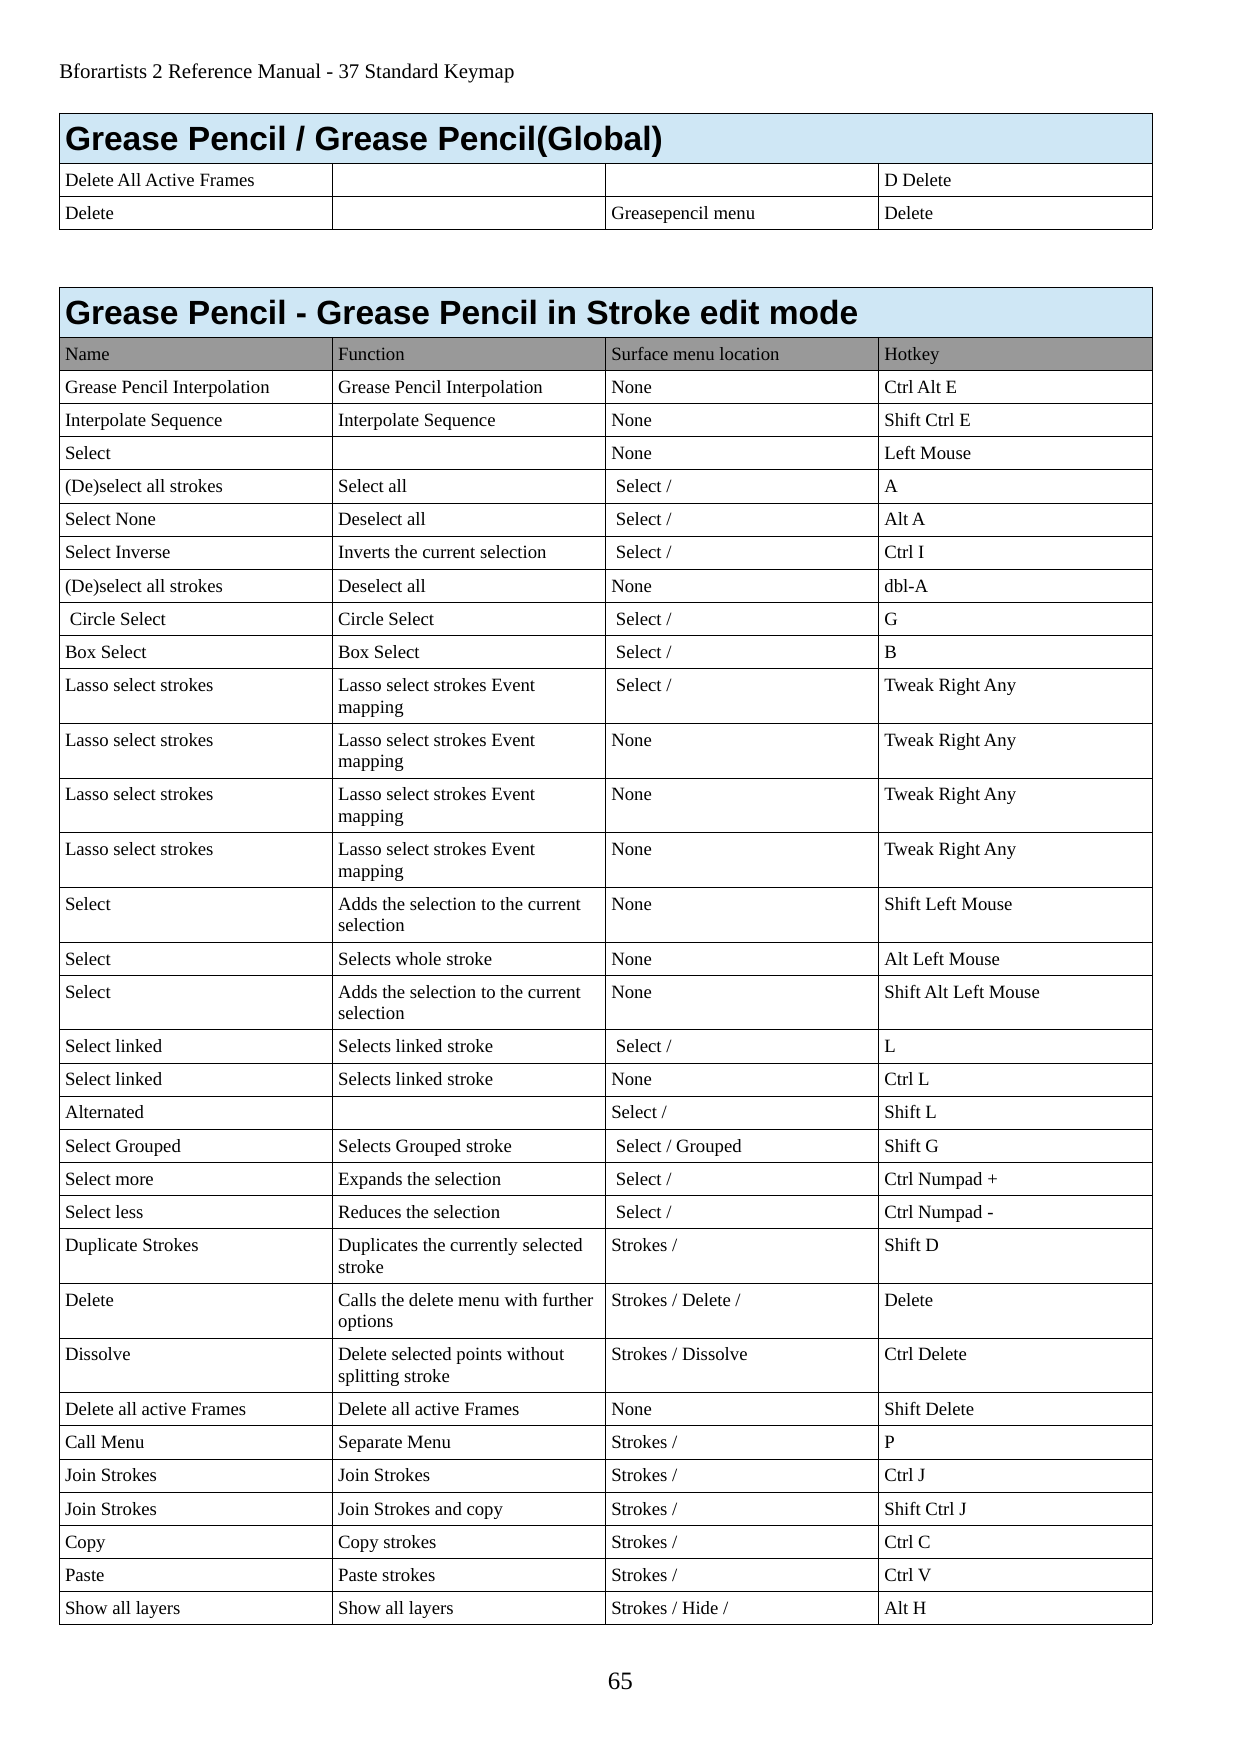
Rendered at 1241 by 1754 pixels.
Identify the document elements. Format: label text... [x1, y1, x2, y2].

table_cell Ctrl L [879, 1064, 1152, 1096]
table_cell Ctrl Delete [879, 1339, 1152, 1392]
table_cell Select None [60, 504, 332, 536]
table_cell Ctrl Alt E [879, 371, 1152, 403]
table_cell Select / [606, 1097, 878, 1129]
table_cell Shift Left Mouse [879, 888, 1152, 942]
table_cell Select Inverse [60, 537, 332, 569]
table_cell Select [60, 943, 332, 975]
table_cell Separate Menu [333, 1426, 605, 1458]
table_cell [333, 1097, 605, 1129]
table_cell Delete [60, 1284, 332, 1337]
table_cell Ctrl C [879, 1526, 1152, 1558]
table_cell Shift D [879, 1229, 1152, 1283]
table_cell None [606, 371, 878, 403]
table_cell Paste strokes [333, 1559, 605, 1591]
table_cell [606, 164, 878, 196]
table_cell None [606, 943, 878, 975]
table_cell Strokes / [606, 1229, 878, 1283]
table_cell Select linked [60, 1030, 332, 1062]
table_cell None [606, 1393, 878, 1425]
table_cell Deselect all [333, 504, 605, 536]
table_cell Shift Ctrl J [879, 1493, 1152, 1525]
table_cell Lasso select strokes [60, 724, 332, 777]
table_cell Selects Grouped stroke [333, 1130, 605, 1162]
table_header Grease Pencil / Grease Pencil(Global) [60, 114, 1152, 163]
table_cell L [879, 1030, 1152, 1062]
table_cell Join Strokes and copy [333, 1493, 605, 1525]
table_cell None [606, 404, 878, 436]
table_cell None [606, 833, 878, 887]
table_cell Select [60, 976, 332, 1029]
table_cell Strokes / Dissolve [606, 1339, 878, 1392]
table_cell Shift Delete [879, 1393, 1152, 1425]
table_cell [333, 197, 605, 229]
table_cell Lasso select strokes [60, 779, 332, 832]
table_cell Select / [606, 470, 878, 502]
table_cell Strokes / [606, 1426, 878, 1458]
table_cell Circle Select [60, 603, 332, 635]
table_cell None [606, 437, 878, 469]
table_cell Strokes / Hide / [606, 1592, 878, 1624]
table_cell Delete [879, 197, 1152, 229]
table_cell A [879, 470, 1152, 502]
table_cell Grease Pencil Interpolation [60, 371, 332, 403]
table_cell Adds the selection to the current selection [333, 888, 605, 942]
table_cell Copy [60, 1526, 332, 1558]
table_cell Name [60, 338, 332, 370]
table_cell None [606, 888, 878, 942]
table_cell Delete all active Frames [333, 1393, 605, 1425]
table_cell Strokes / Delete / [606, 1284, 878, 1337]
table_cell Paste [60, 1559, 332, 1591]
table_cell Select / Grouped [606, 1130, 878, 1162]
table_cell Copy strokes [333, 1526, 605, 1558]
table_cell Strokes / [606, 1526, 878, 1558]
table_cell None [606, 570, 878, 602]
table_cell Tweak Right Any [879, 833, 1152, 887]
table_cell Delete [60, 197, 332, 229]
table_cell Ctrl J [879, 1460, 1152, 1492]
table_cell Select more [60, 1163, 332, 1195]
table_cell Lasso select strokes Event mapping [333, 724, 605, 777]
table_cell Calls the delete menu with further options [333, 1284, 605, 1337]
table_cell Join Strokes [60, 1493, 332, 1525]
table_cell Delete all active Frames [60, 1393, 332, 1425]
table_cell Select / [606, 537, 878, 569]
table_cell Call Menu [60, 1426, 332, 1458]
table_cell (De)select all strokes [60, 570, 332, 602]
table_cell Ctrl I [879, 537, 1152, 569]
table_cell Tweak Right Any [879, 724, 1152, 777]
table_cell Shift Alt Left Mouse [879, 976, 1152, 1029]
table_cell Select less [60, 1196, 332, 1228]
table_cell Join Strokes [60, 1460, 332, 1492]
table_cell Select / [606, 1163, 878, 1195]
table_cell Delete selected points without splitting stroke [333, 1339, 605, 1392]
table_cell Alt A [879, 504, 1152, 536]
table_cell Tweak Right Any [879, 669, 1152, 723]
table_cell Left Mouse [879, 437, 1152, 469]
table_cell Select / [606, 636, 878, 668]
table_cell [333, 164, 605, 196]
table_cell Lasso select strokes Event mapping [333, 669, 605, 723]
table_cell Select / [606, 669, 878, 723]
table_cell Interpolate Sequence [333, 404, 605, 436]
table_cell Selects whole stroke [333, 943, 605, 975]
table_cell G [879, 603, 1152, 635]
table_cell Show all layers [333, 1592, 605, 1624]
table_cell Lasso select strokes [60, 669, 332, 723]
table_cell Grease Pencil Interpolation [333, 371, 605, 403]
table_cell Deselect all [333, 570, 605, 602]
table_cell Function [333, 338, 605, 370]
table_cell Select / [606, 504, 878, 536]
table_cell Strokes / [606, 1493, 878, 1525]
table_cell None [606, 1064, 878, 1096]
table_cell Circle Select [333, 603, 605, 635]
table_cell Box Select [60, 636, 332, 668]
table_cell Inverts the current selection [333, 537, 605, 569]
table_cell Greasepencil menu [606, 197, 878, 229]
table_cell Ctrl V [879, 1559, 1152, 1591]
table_cell Delete [879, 1284, 1152, 1337]
table_cell Delete All Active Frames [60, 164, 332, 196]
table_cell Tweak Right Any [879, 779, 1152, 832]
table_cell Lasso select strokes [60, 833, 332, 887]
table_cell Select [60, 437, 332, 469]
table_cell Selects linked stroke [333, 1030, 605, 1062]
table_cell Ctrl Numpad - [879, 1196, 1152, 1228]
table_cell Duplicate Strokes [60, 1229, 332, 1283]
table_header Grease Pencil - Grease Pencil in Stroke edit mode [60, 288, 1152, 337]
table_cell P [879, 1426, 1152, 1458]
table_cell Adds the selection to the current selection [333, 976, 605, 1029]
table_cell Selects linked stroke [333, 1064, 605, 1096]
table_cell Select [60, 888, 332, 942]
table_cell Select / [606, 1030, 878, 1062]
table_cell Select Grouped [60, 1130, 332, 1162]
table_cell Select / [606, 603, 878, 635]
table_cell Shift G [879, 1130, 1152, 1162]
table_cell Strokes / [606, 1460, 878, 1492]
table_cell Strokes / [606, 1559, 878, 1591]
table_cell Join Strokes [333, 1460, 605, 1492]
table_cell (De)select all strokes [60, 470, 332, 502]
table_cell Shift Ctrl E [879, 404, 1152, 436]
table_cell Lasso select strokes Event mapping [333, 833, 605, 887]
table_cell Ctrl Numpad + [879, 1163, 1152, 1195]
table_cell Lasso select strokes Event mapping [333, 779, 605, 832]
table_cell Select / [606, 1196, 878, 1228]
table_cell Alternated [60, 1097, 332, 1129]
table_cell Select all [333, 470, 605, 502]
table_cell None [606, 724, 878, 777]
table_cell None [606, 779, 878, 832]
table_cell Select linked [60, 1064, 332, 1096]
table_cell Duplicates the currently selected stroke [333, 1229, 605, 1283]
table_cell Expands the selection [333, 1163, 605, 1195]
table_cell Alt H [879, 1592, 1152, 1624]
table_cell Box Select [333, 636, 605, 668]
table_cell Hotkey [879, 338, 1152, 370]
table_cell B [879, 636, 1152, 668]
table_cell D Delete [879, 164, 1152, 196]
table_cell Alt Left Mouse [879, 943, 1152, 975]
table_cell Surface menu location [606, 338, 878, 370]
table_cell None [606, 976, 878, 1029]
table_cell Dissolve [60, 1339, 332, 1392]
table_cell [333, 437, 605, 469]
table_cell Reduces the selection [333, 1196, 605, 1228]
table_cell Interpolate Sequence [60, 404, 332, 436]
table_cell dbl-A [879, 570, 1152, 602]
table_cell Shift L [879, 1097, 1152, 1129]
table_cell Show all layers [60, 1592, 332, 1624]
